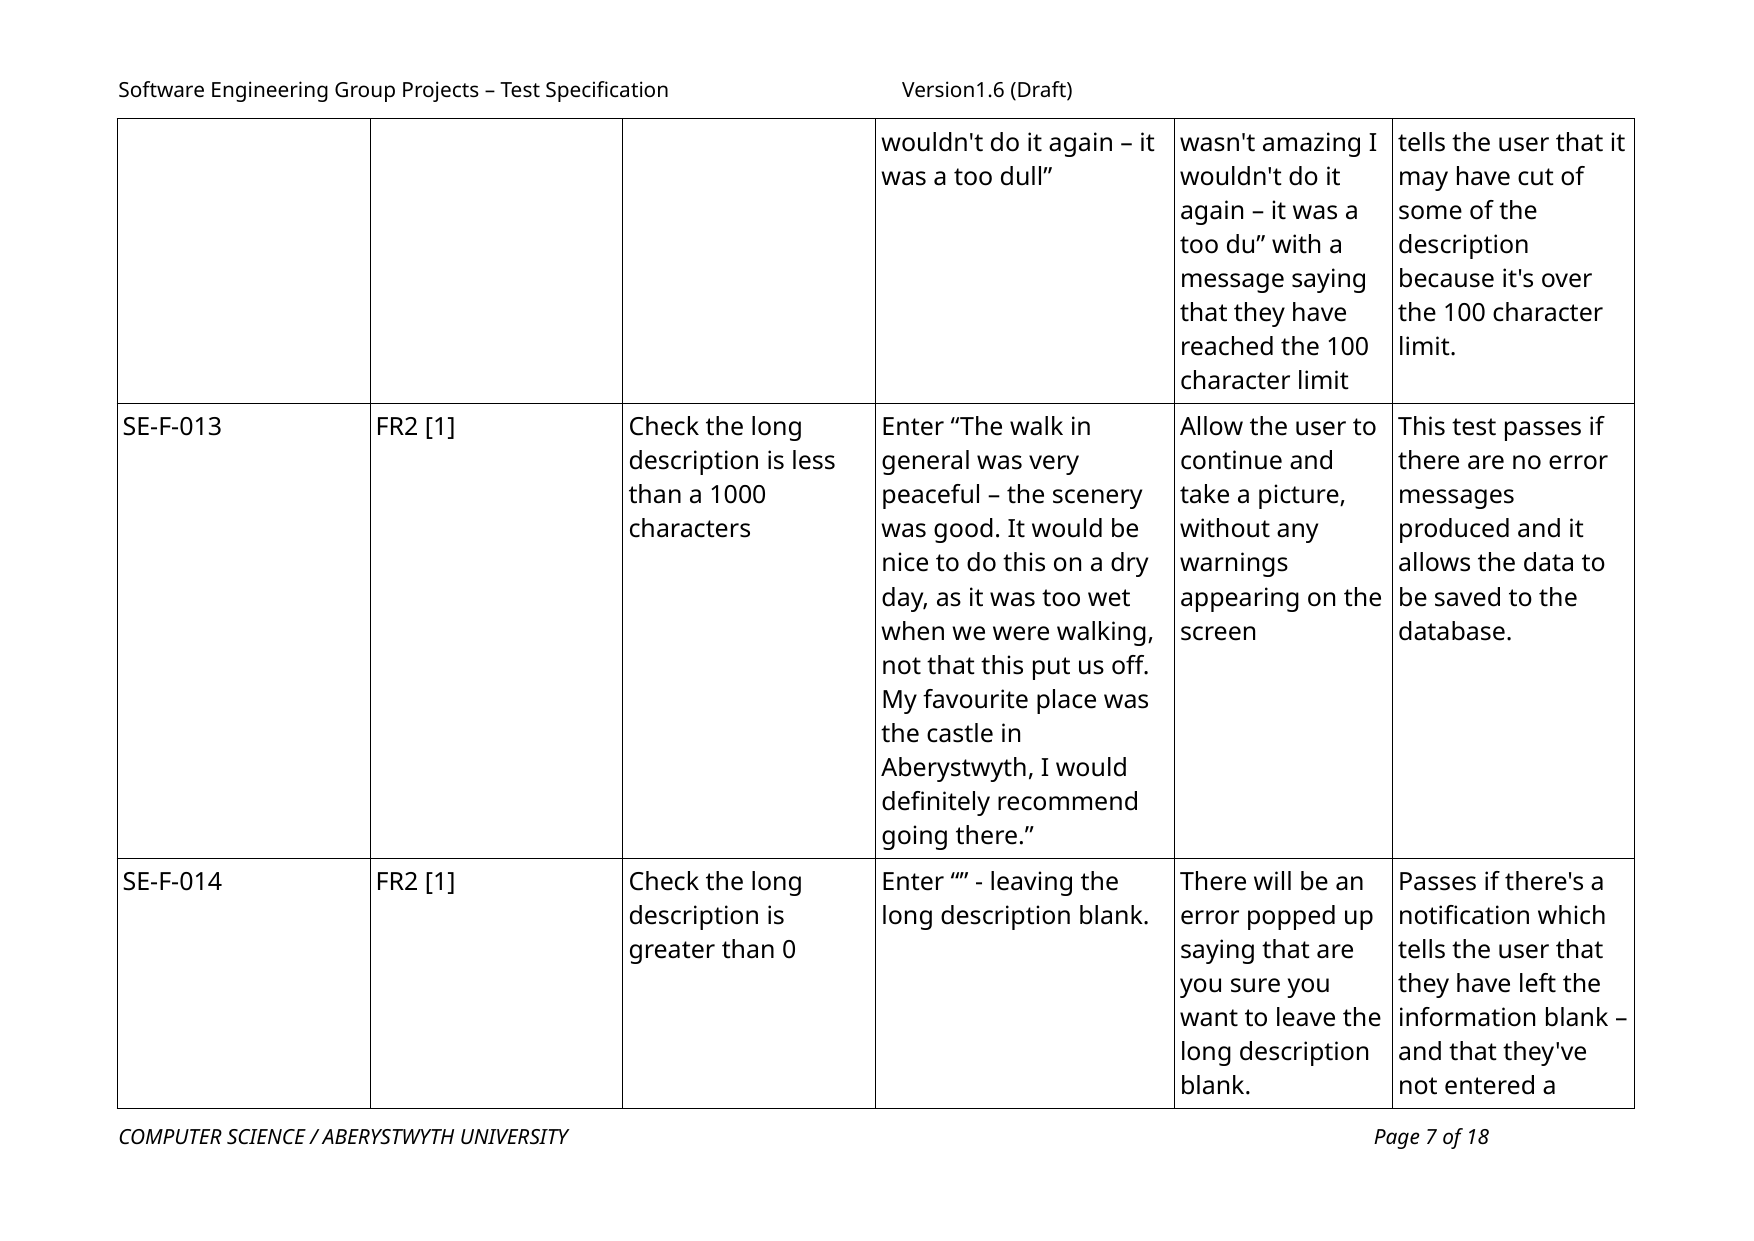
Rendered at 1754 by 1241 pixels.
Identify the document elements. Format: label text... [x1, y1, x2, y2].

table_cell [118, 119, 370, 403]
table_cell tells the user that it may have cut of some of the description because it's over the 100 character limit. [1393, 119, 1634, 403]
table_cell SE-F-013 [118, 404, 370, 857]
table_cell wasn't amazing I wouldn't do it again – it was a too du” with a message saying that they have reached the 100 character limit [1175, 119, 1392, 403]
table_cell SE-F-014 [118, 859, 370, 1108]
table_cell Enter “” - leaving the long description blank. [876, 859, 1174, 1108]
table_cell [623, 119, 875, 403]
table_cell Check the long description is greater than 0 [623, 859, 875, 1108]
table_cell Passes if there's a notification which tells the user that they have left the information blank – and that they've not entered a [1393, 859, 1634, 1108]
table_cell Check the long description is less than a 1000 characters [623, 404, 875, 857]
table_cell Allow the user to continue and take a picture, without any warnings appearing on the screen [1175, 404, 1392, 857]
table_cell FR2 [1] [371, 404, 622, 857]
table_cell [371, 119, 622, 403]
table_cell FR2 [1] [371, 859, 622, 1108]
table_cell Enter “The walk in general was very peaceful – the scenery was good. It would be nice to do this on a dry day, as it was too wet when we were walking, not that this put us off. My favourite place was the castle in Aberystwyth, I would definitely recommend going there.” [876, 404, 1174, 857]
table_cell This test passes if there are no error messages produced and it allows the data to be saved to the database. [1393, 404, 1634, 857]
table_cell wouldn't do it again – it was a too dull” [876, 119, 1174, 403]
table_cell There will be an error popped up saying that are you sure you want to leave the long description blank. [1175, 859, 1392, 1108]
